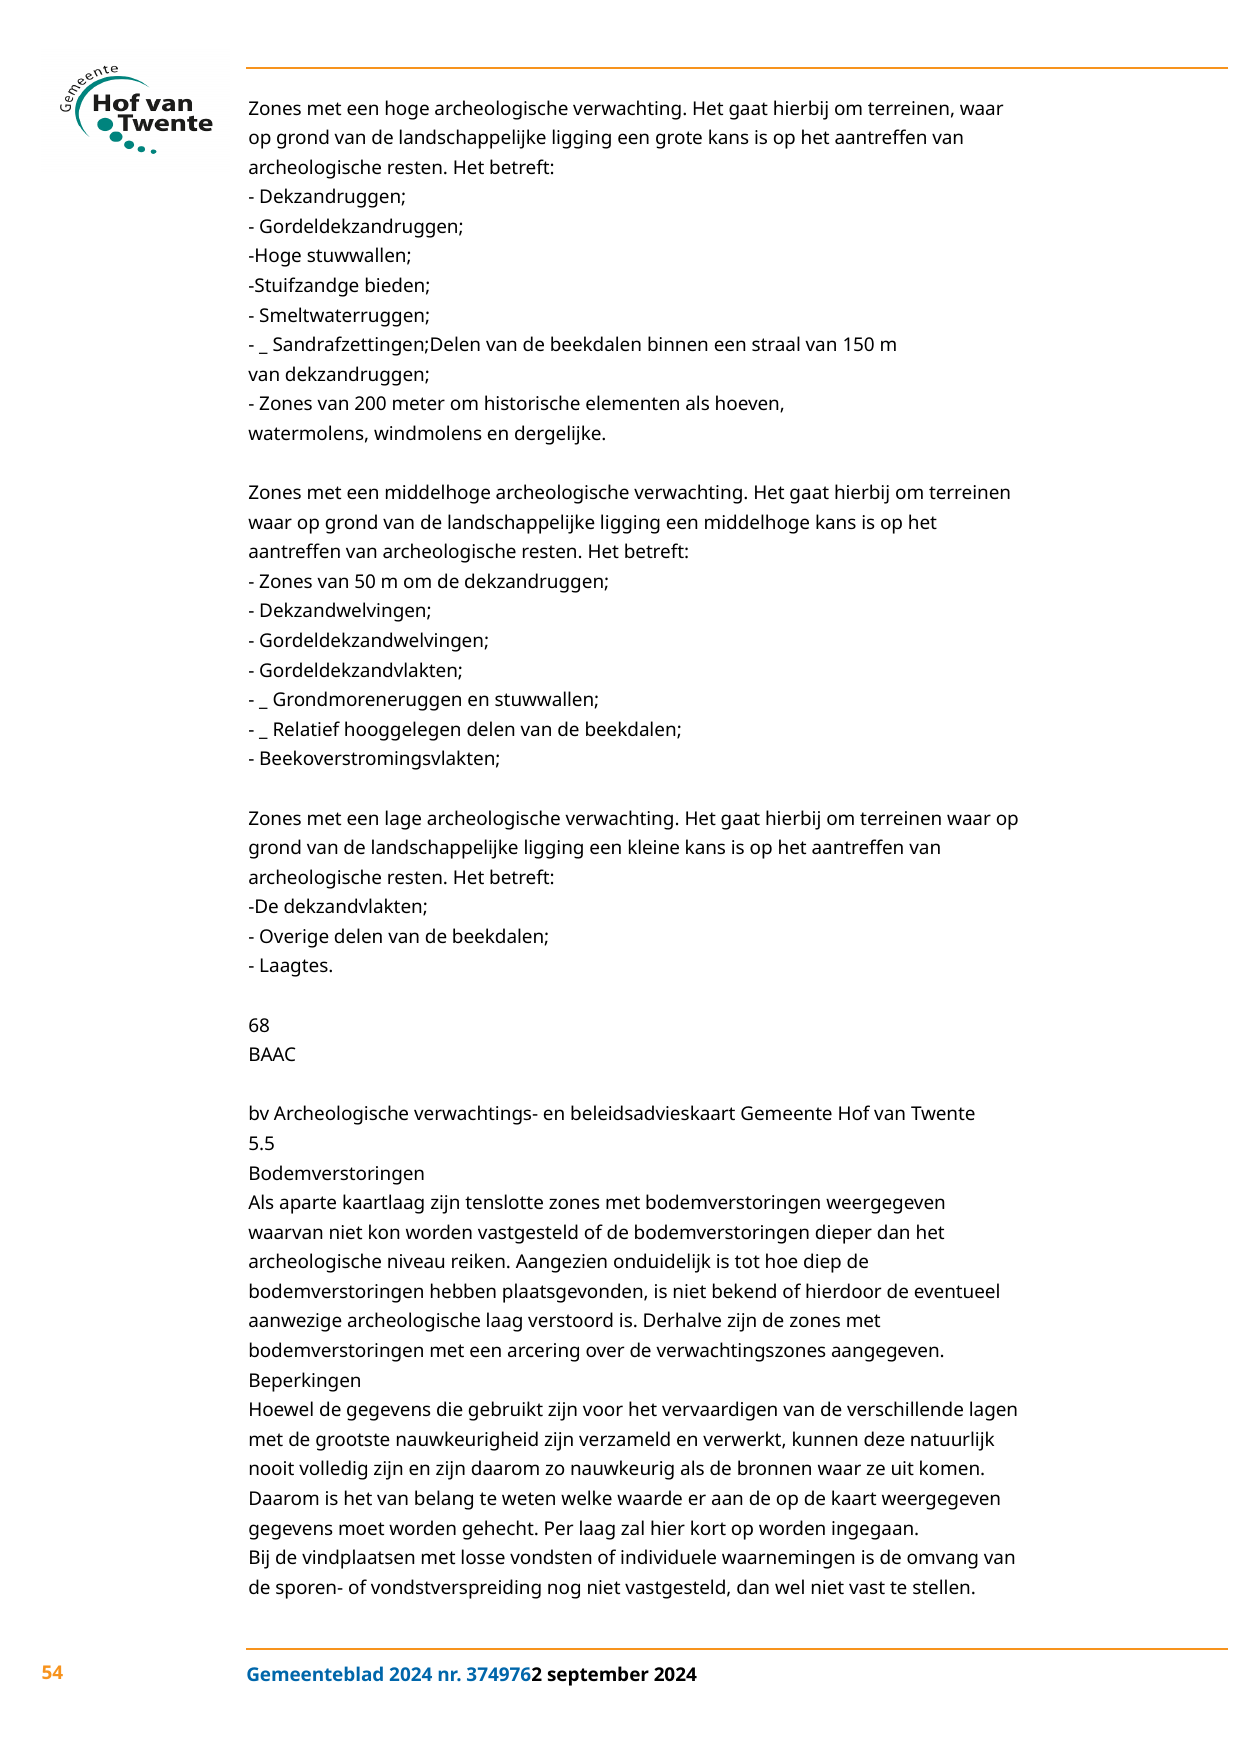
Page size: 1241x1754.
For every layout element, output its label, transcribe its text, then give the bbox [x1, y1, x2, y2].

text - _ Grondmoreneruggen en stuwwallen; [248, 686, 1152, 712]
text de sporen- of vondstverspreiding nog niet vastgesteld, dan wel niet vast te stellen. [248, 1574, 1152, 1600]
text 68 [248, 1012, 1152, 1038]
text met de grootste nauwkeurigheid zijn verzameld en verwerkt, kunnen deze natuurlijk [248, 1426, 1152, 1452]
text op grond van de landschappelijke ligging een grote kans is op het aantreffen van [248, 124, 1152, 150]
text gegevens moet worden gehecht. Per laag zal hier kort op worden ingegaan. [248, 1515, 1152, 1541]
text Als aparte kaartlaag zijn tenslotte zones met bodemverstoringen weergegeven [248, 1189, 1152, 1215]
text Zones met een hoge archeologische verwachting. Het gaat hierbij om terreinen, waar [248, 95, 1152, 121]
text - Smeltwaterruggen; [248, 302, 1152, 328]
picture [41, 47, 231, 172]
text Hoewel de gegevens die gebruikt zijn voor het vervaardigen van de verschillende lagen [248, 1396, 1152, 1422]
text - Dekzandruggen; [248, 183, 1152, 209]
text Bodemverstoringen [248, 1160, 1152, 1186]
text - _ Sandrafzettingen;Delen van de beekdalen binnen een straal van 150 m [248, 331, 1152, 357]
text bv Archeologische verwachtings- en beleidsadvieskaart Gemeente Hof van Twente [248, 1101, 1152, 1126]
text - Gordeldekzandruggen; [248, 213, 1152, 239]
text - Beekoverstromingsvlakten; [248, 746, 1152, 771]
text aanwezige archeologische laag verstoord is. Derhalve zijn de zones met [248, 1308, 1152, 1333]
text Daarom is het van belang te weten welke waarde er aan de op de kaart weergegeven [248, 1485, 1152, 1511]
text BAAC [248, 1041, 1152, 1067]
text archeologische resten. Het betreft: [248, 154, 1152, 180]
text - Gordeldekzandwelvingen; [248, 627, 1152, 653]
text 5.5 [248, 1130, 1152, 1156]
text - _ Relatief hooggelegen delen van de beekdalen; [248, 716, 1152, 742]
text - Gordeldekzandvlakten; [248, 657, 1152, 683]
text -Hoge stuwwallen; [248, 243, 1152, 268]
text waar op grond van de landschappelijke ligging een middelhoge kans is op het [248, 509, 1152, 535]
text - Laagtes. [248, 953, 1152, 978]
text - Dekzandwelvingen; [248, 598, 1152, 623]
text archeologische resten. Het betreft: [248, 864, 1152, 890]
text - Zones van 50 m om de dekzandruggen; [248, 568, 1152, 594]
text nooit volledig zijn en zijn daarom zo nauwkeurig als de bronnen waar ze uit komen. [248, 1456, 1152, 1481]
text Zones met een middelhoge archeologische verwachting. Het gaat hierbij om terreinen [248, 479, 1152, 505]
text waarvan niet kon worden vastgesteld of de bodemverstoringen dieper dan het [248, 1219, 1152, 1245]
text -De dekzandvlakten; [248, 893, 1152, 919]
text bodemverstoringen hebben plaatsgevonden, is niet bekend of hierdoor de eventueel [248, 1278, 1152, 1304]
text - Overige delen van de beekdalen; [248, 923, 1152, 949]
text - Zones van 200 meter om historische elementen als hoeven, [248, 391, 1152, 416]
text bodemverstoringen met een arcering over de verwachtingszones aangegeven. [248, 1337, 1152, 1363]
text -Stuifzandge bieden; [248, 272, 1152, 298]
text archeologische niveau reiken. Aangezien onduidelijk is tot hoe diep de [248, 1248, 1152, 1274]
text aantreffen van archeologische resten. Het betreft: [248, 538, 1152, 564]
text Bij de vindplaatsen met losse vondsten of individuele waarnemingen is de omvang van [248, 1544, 1152, 1570]
text watermolens, windmolens en dergelijke. [248, 420, 1152, 446]
text van dekzandruggen; [248, 361, 1152, 387]
text Beperkingen [248, 1367, 1152, 1393]
text grond van de landschappelijke ligging een kleine kans is op het aantreffen van [248, 834, 1152, 860]
text Zones met een lage archeologische verwachting. Het gaat hierbij om terreinen waar op [248, 805, 1152, 831]
